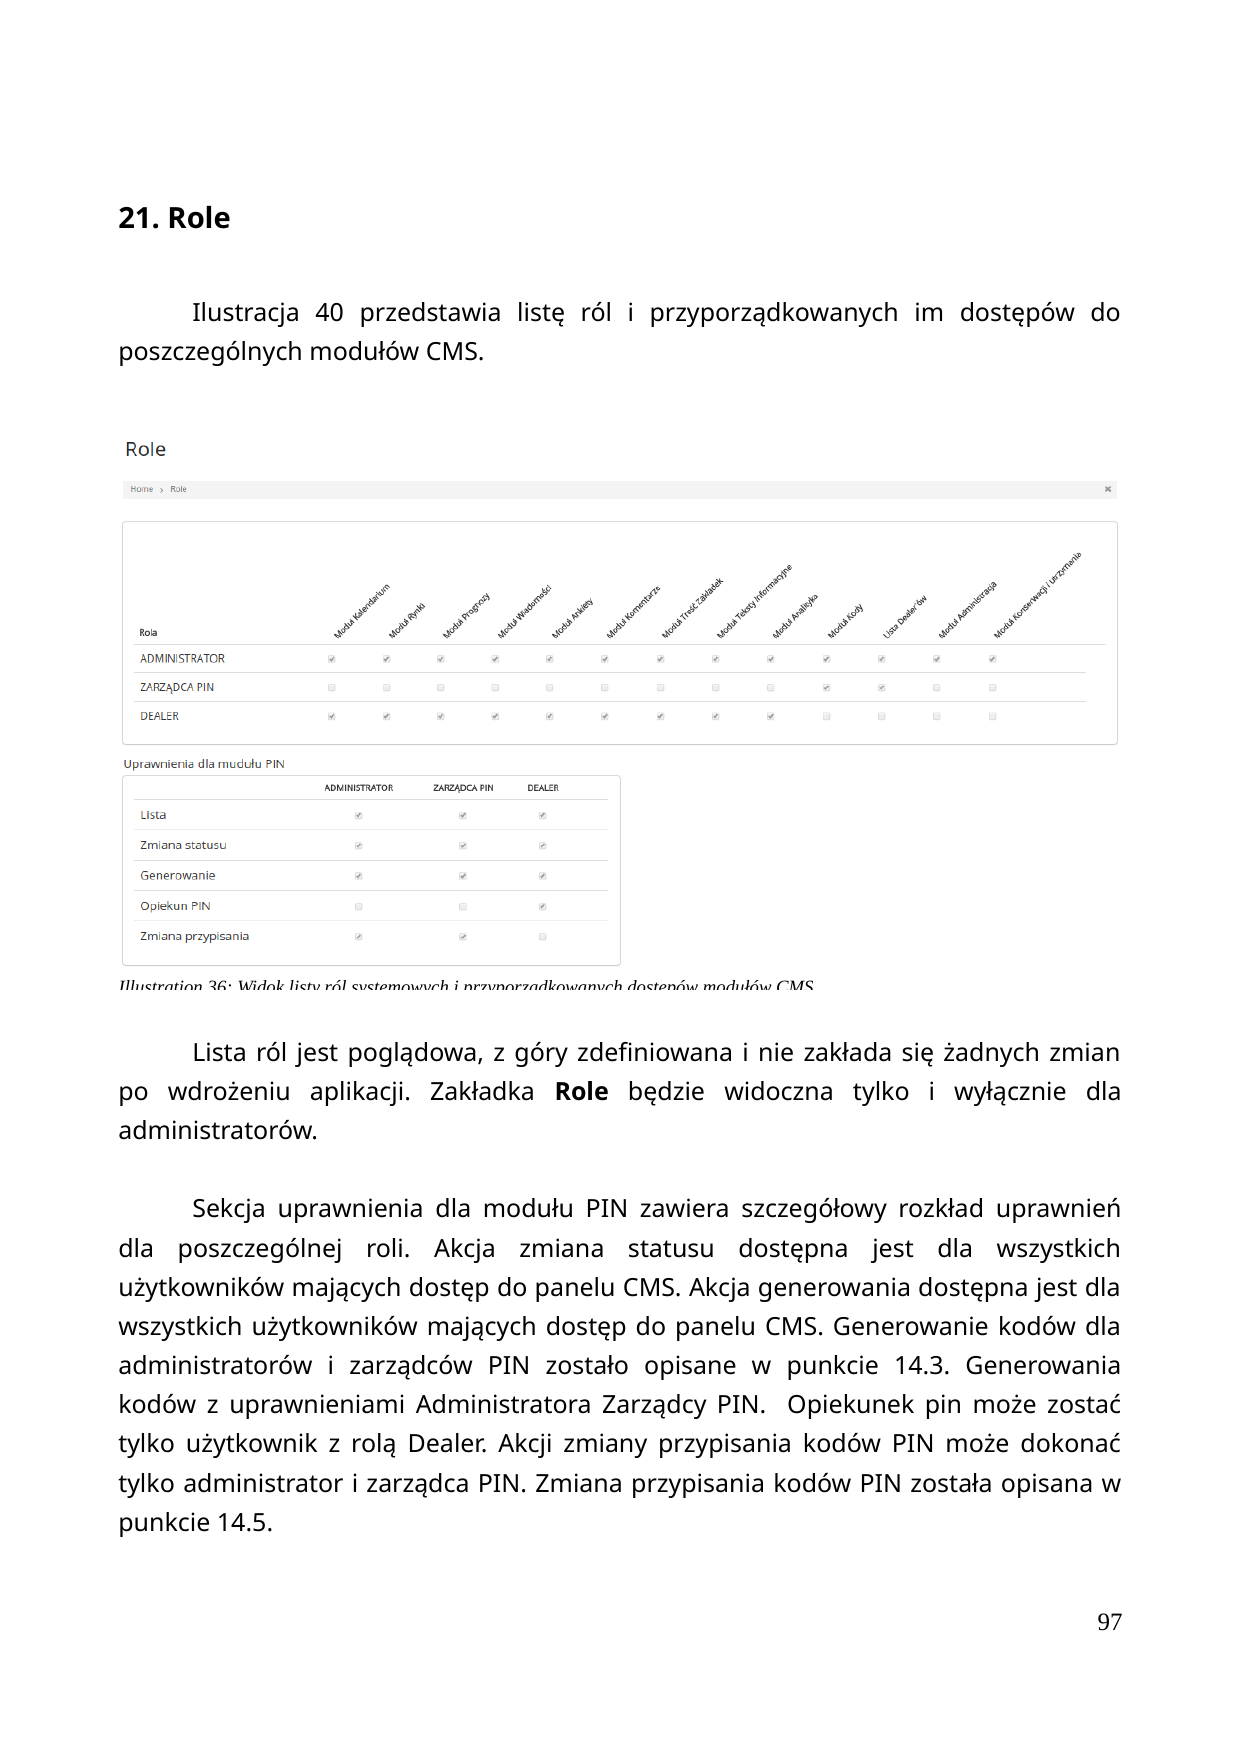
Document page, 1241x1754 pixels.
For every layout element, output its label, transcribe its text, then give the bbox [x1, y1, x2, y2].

text Ilustracja 40 przedstawia listę ról i przyporządkowanych im dostępów do poszczególnych modułów CMS. [118, 294, 1122, 368]
text Sekcja uprawnienia dla modułu PIN zawiera szczegółowy rozkład uprawnień dla poszczególnej roli. Akcja zmiana statusu dostępna jest dla wszystkich użytkowników mających dostęp do panelu CMS. Akcja generowania dostępna jest dla wszystkich użytkowników mających dostęp do panelu CMS. Generowanie kodów dla administratorów i zarządców PIN zostało opisane w punkcie 14.3. Generowania kodów z uprawnieniami Administratora Zarządcy PIN. Opiekunek pin może zostać tylko użytkownik z rolą Dealer. Akcji zmiany przypisania kodów PIN może dokonać tylko administrator i zarządca PIN. Zmiana przypisania kodów PIN została opisana w punkcie 14.5. [118, 1191, 1122, 1538]
text Illustration 36: Widok listy ról systemowych i przyporządkowanych dostępów modułów CMS [118, 971, 1122, 990]
subtitle 21. Role [118, 197, 1122, 237]
text Lista ról jest poglądowa, z góry zdefiniowana i nie zakłada się żadnych zmian po wdrożeniu aplikacji. Zakładka Role będzie widoczna tylko i wyłącznie dla administratorów. [118, 1034, 1122, 1147]
picture [118, 437, 1122, 971]
